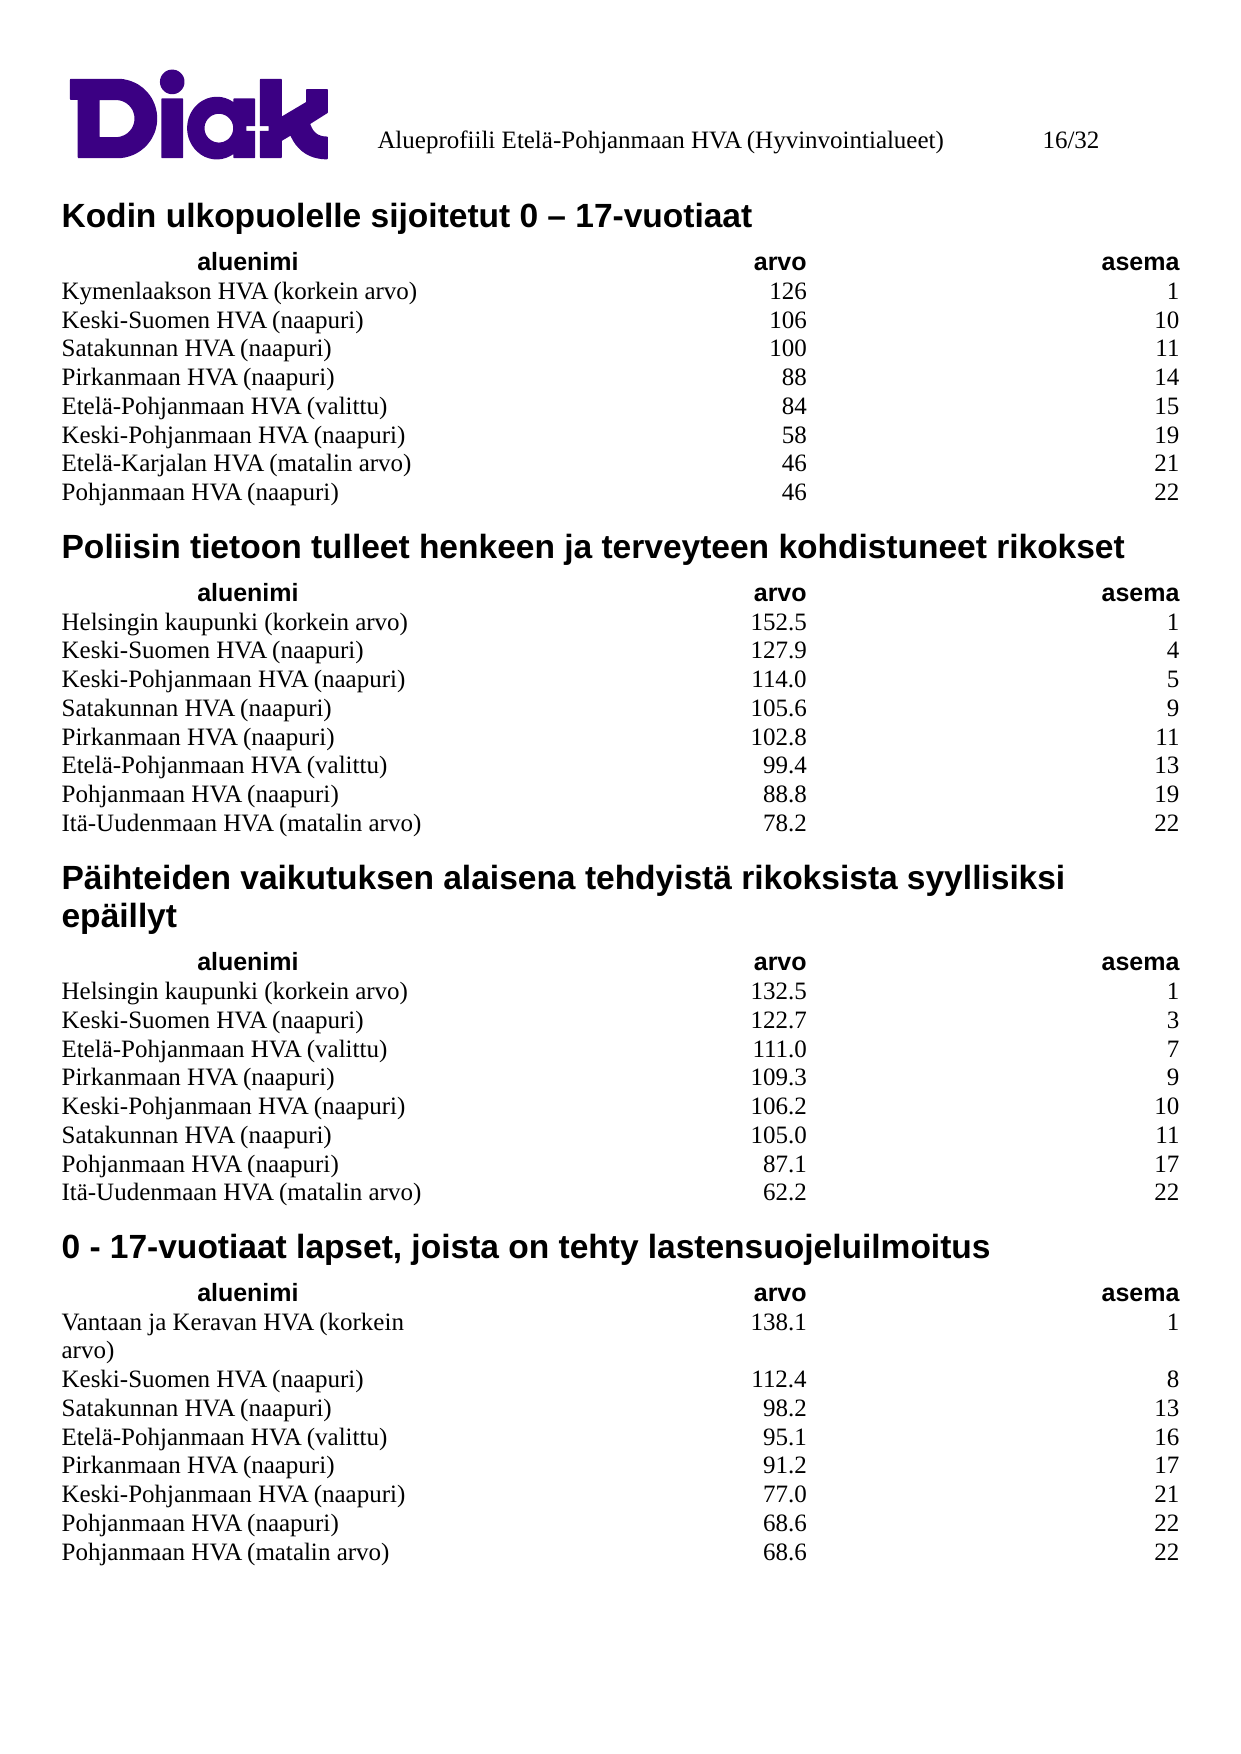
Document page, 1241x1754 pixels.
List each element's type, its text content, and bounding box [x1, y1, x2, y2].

table_cell 14 [806, 362, 1179, 391]
table_cell Pirkanmaan HVA (naapuri) [61, 1063, 434, 1091]
table_cell 102.8 [434, 722, 806, 751]
table_cell 88.8 [434, 779, 806, 808]
table_cell Pirkanmaan HVA (naapuri) [61, 362, 434, 391]
table_cell Keski-Pohjanmaan HVA (naapuri) [61, 420, 434, 448]
table_header asema [806, 948, 1179, 976]
table_cell 132.5 [434, 976, 806, 1005]
table_cell 8 [806, 1364, 1179, 1393]
table_header arvo [434, 1278, 806, 1307]
table_cell Keski-Pohjanmaan HVA (naapuri) [61, 664, 434, 693]
table_cell 88 [434, 362, 806, 391]
table_cell Pirkanmaan HVA (naapuri) [61, 1451, 434, 1479]
table_cell 9 [806, 1063, 1179, 1091]
table_cell Pohjanmaan HVA (naapuri) [61, 477, 434, 506]
table_cell 68.6 [434, 1537, 806, 1566]
table_cell Helsingin kaupunki (korkein arvo) [61, 976, 434, 1005]
table_header aluenimi [61, 247, 434, 276]
table_cell Keski-Suomen HVA (naapuri) [61, 1005, 434, 1034]
table_header arvo [434, 247, 806, 276]
table_cell Etelä-Pohjanmaan HVA (valittu) [61, 1422, 434, 1451]
table_cell 3 [806, 1005, 1179, 1034]
table_cell 111.0 [434, 1034, 806, 1062]
table_cell 77.0 [434, 1479, 806, 1508]
table_cell Vantaan ja Keravan HVA (korkein arvo) [61, 1307, 434, 1364]
table_cell 91.2 [434, 1451, 806, 1479]
table_cell Pohjanmaan HVA (naapuri) [61, 1149, 434, 1177]
subtitle 0 - 17-vuotiaat lapset, joista on tehty lastensuojeluilmoitus [61, 1227, 1179, 1266]
table_cell Keski-Pohjanmaan HVA (naapuri) [61, 1479, 434, 1508]
table_cell 15 [806, 391, 1179, 420]
table_cell Pohjanmaan HVA (naapuri) [61, 779, 434, 808]
table_cell 95.1 [434, 1422, 806, 1451]
table_cell 58 [434, 420, 806, 448]
table_cell 13 [806, 751, 1179, 779]
table_cell 17 [806, 1451, 1179, 1479]
table_cell Itä-Uudenmaan HVA (matalin arvo) [61, 808, 434, 837]
table_cell 87.1 [434, 1149, 806, 1177]
table_cell 9 [806, 693, 1179, 722]
table_cell 21 [806, 1479, 1179, 1508]
table_cell 99.4 [434, 751, 806, 779]
table_cell Keski-Suomen HVA (naapuri) [61, 636, 434, 664]
table_cell Keski-Pohjanmaan HVA (naapuri) [61, 1091, 434, 1120]
table_cell 19 [806, 420, 1179, 448]
table_cell 100 [434, 334, 806, 362]
table_cell 98.2 [434, 1393, 806, 1422]
table_cell 126 [434, 276, 806, 305]
table_cell 138.1 [434, 1307, 806, 1364]
table_cell 78.2 [434, 808, 806, 837]
table_cell 22 [806, 1508, 1179, 1537]
table_cell 84 [434, 391, 806, 420]
table_cell 112.4 [434, 1364, 806, 1393]
table_cell Etelä-Pohjanmaan HVA (valittu) [61, 751, 434, 779]
table_header asema [806, 247, 1179, 276]
table_cell Satakunnan HVA (naapuri) [61, 334, 434, 362]
table_cell Keski-Suomen HVA (naapuri) [61, 1364, 434, 1393]
table_cell 22 [806, 808, 1179, 837]
table_cell Helsingin kaupunki (korkein arvo) [61, 607, 434, 636]
table_header arvo [434, 578, 806, 607]
table_cell 7 [806, 1034, 1179, 1062]
table_cell 1 [806, 1307, 1179, 1364]
table_cell Satakunnan HVA (naapuri) [61, 693, 434, 722]
table_header asema [806, 1278, 1179, 1307]
table_cell 22 [806, 1537, 1179, 1566]
table_cell 5 [806, 664, 1179, 693]
table_cell 114.0 [434, 664, 806, 693]
table_cell 1 [806, 607, 1179, 636]
subtitle Kodin ulkopuolelle sijoitetut 0 – 17-vuotiaat [61, 196, 1179, 235]
table_cell 46 [434, 477, 806, 506]
table_cell 1 [806, 276, 1179, 305]
table_cell 11 [806, 334, 1179, 362]
table_header aluenimi [61, 578, 434, 607]
table_cell 16 [806, 1422, 1179, 1451]
table_cell 4 [806, 636, 1179, 664]
table_cell Etelä-Pohjanmaan HVA (valittu) [61, 391, 434, 420]
table_cell 105.0 [434, 1120, 806, 1149]
subtitle Poliisin tietoon tulleet henkeen ja terveyteen kohdistuneet rikokset [61, 527, 1179, 566]
table_cell Pohjanmaan HVA (matalin arvo) [61, 1537, 434, 1566]
table_cell 11 [806, 1120, 1179, 1149]
table_header arvo [434, 948, 806, 976]
table_cell Satakunnan HVA (naapuri) [61, 1393, 434, 1422]
table_cell Pohjanmaan HVA (naapuri) [61, 1508, 434, 1537]
table_cell Itä-Uudenmaan HVA (matalin arvo) [61, 1178, 434, 1206]
table_cell 127.9 [434, 636, 806, 664]
table_cell 21 [806, 449, 1179, 477]
table_cell 105.6 [434, 693, 806, 722]
table_cell 10 [806, 305, 1179, 333]
table_cell Pirkanmaan HVA (naapuri) [61, 722, 434, 751]
table_cell 106 [434, 305, 806, 333]
table_cell 10 [806, 1091, 1179, 1120]
table_cell Etelä-Pohjanmaan HVA (valittu) [61, 1034, 434, 1062]
table_cell 106.2 [434, 1091, 806, 1120]
table_cell 19 [806, 779, 1179, 808]
table_cell 122.7 [434, 1005, 806, 1034]
table_cell Etelä-Karjalan HVA (matalin arvo) [61, 449, 434, 477]
table_cell 1 [806, 976, 1179, 1005]
table_cell 62.2 [434, 1178, 806, 1206]
table_cell 68.6 [434, 1508, 806, 1537]
table_cell 152.5 [434, 607, 806, 636]
table_cell 17 [806, 1149, 1179, 1177]
subtitle Päihteiden vaikutuksen alaisena tehdyistä rikoksista syyllisiksi epäillyt [61, 858, 1179, 935]
table_header aluenimi [61, 948, 434, 976]
table_cell 11 [806, 722, 1179, 751]
table_header asema [806, 578, 1179, 607]
table_cell Keski-Suomen HVA (naapuri) [61, 305, 434, 333]
table_cell 22 [806, 1178, 1179, 1206]
table_cell Kymenlaakson HVA (korkein arvo) [61, 276, 434, 305]
table_header aluenimi [61, 1278, 434, 1307]
table_cell 109.3 [434, 1063, 806, 1091]
table_cell Satakunnan HVA (naapuri) [61, 1120, 434, 1149]
table_cell 46 [434, 449, 806, 477]
table_cell 13 [806, 1393, 1179, 1422]
table_cell 22 [806, 477, 1179, 506]
